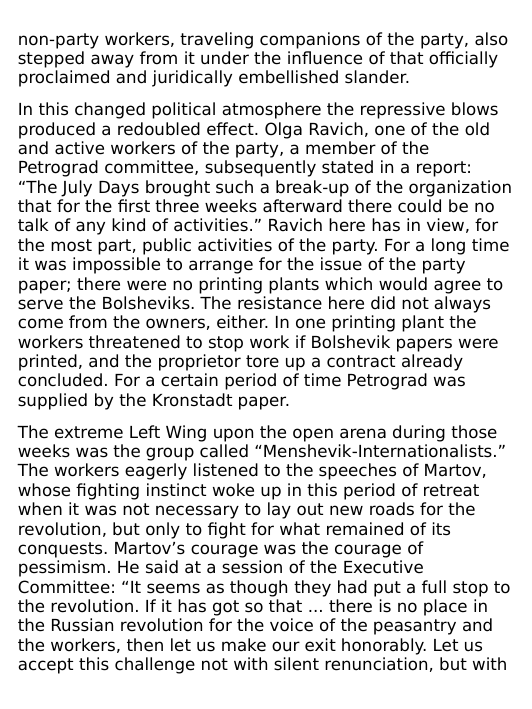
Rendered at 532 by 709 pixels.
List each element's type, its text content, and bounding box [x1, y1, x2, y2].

text In this changed political atmosphere the repressive blows produced a redoubled effect. Olga Ravich, one of the old and active workers of the party, a member of the Petrograd committee, subsequently stated in a report: “The July Days brought such a break-up of the organization that for the first three weeks afterward there could be no talk of any kind of activities.” Ravich here has in view, for the most part, public activities of the party. For a long time it was impossible to arrange for the issue of the party paper; there were no printing plants which would agree to serve the Bolsheviks. The resistance here did not always come from the owners, either. In one printing plant the workers threatened to stop work if Bolshevik papers were printed, and the proprietor tore up a contract already concluded. For a certain period of time Petrograd was supplied by the Kronstadt paper. [18, 100, 514, 410]
text non-party workers, traveling companions of the party, also stepped away from it under the influence of that officially proclaimed and juridically embellished slander. [18, 29, 514, 88]
text The extreme Left Wing upon the open arena during those weeks was the group called “Menshevik-Internationalists.” The workers eagerly listened to the speeches of Martov, whose fighting instinct woke up in this period of retreat when it was not necessary to lay out new roads for the revolution, but only to fight for what remained of its conquests. Martov’s courage was the courage of pessimism. He said at a session of the Executive Committee: “It seems as though they had put a full stop to the revolution. If it has got so that ... there is no place in the Russian revolution for the voice of the peasantry and the workers, then let us make our exit honorably. Let us accept this challenge not with silent renunciation, but with [18, 423, 514, 674]
